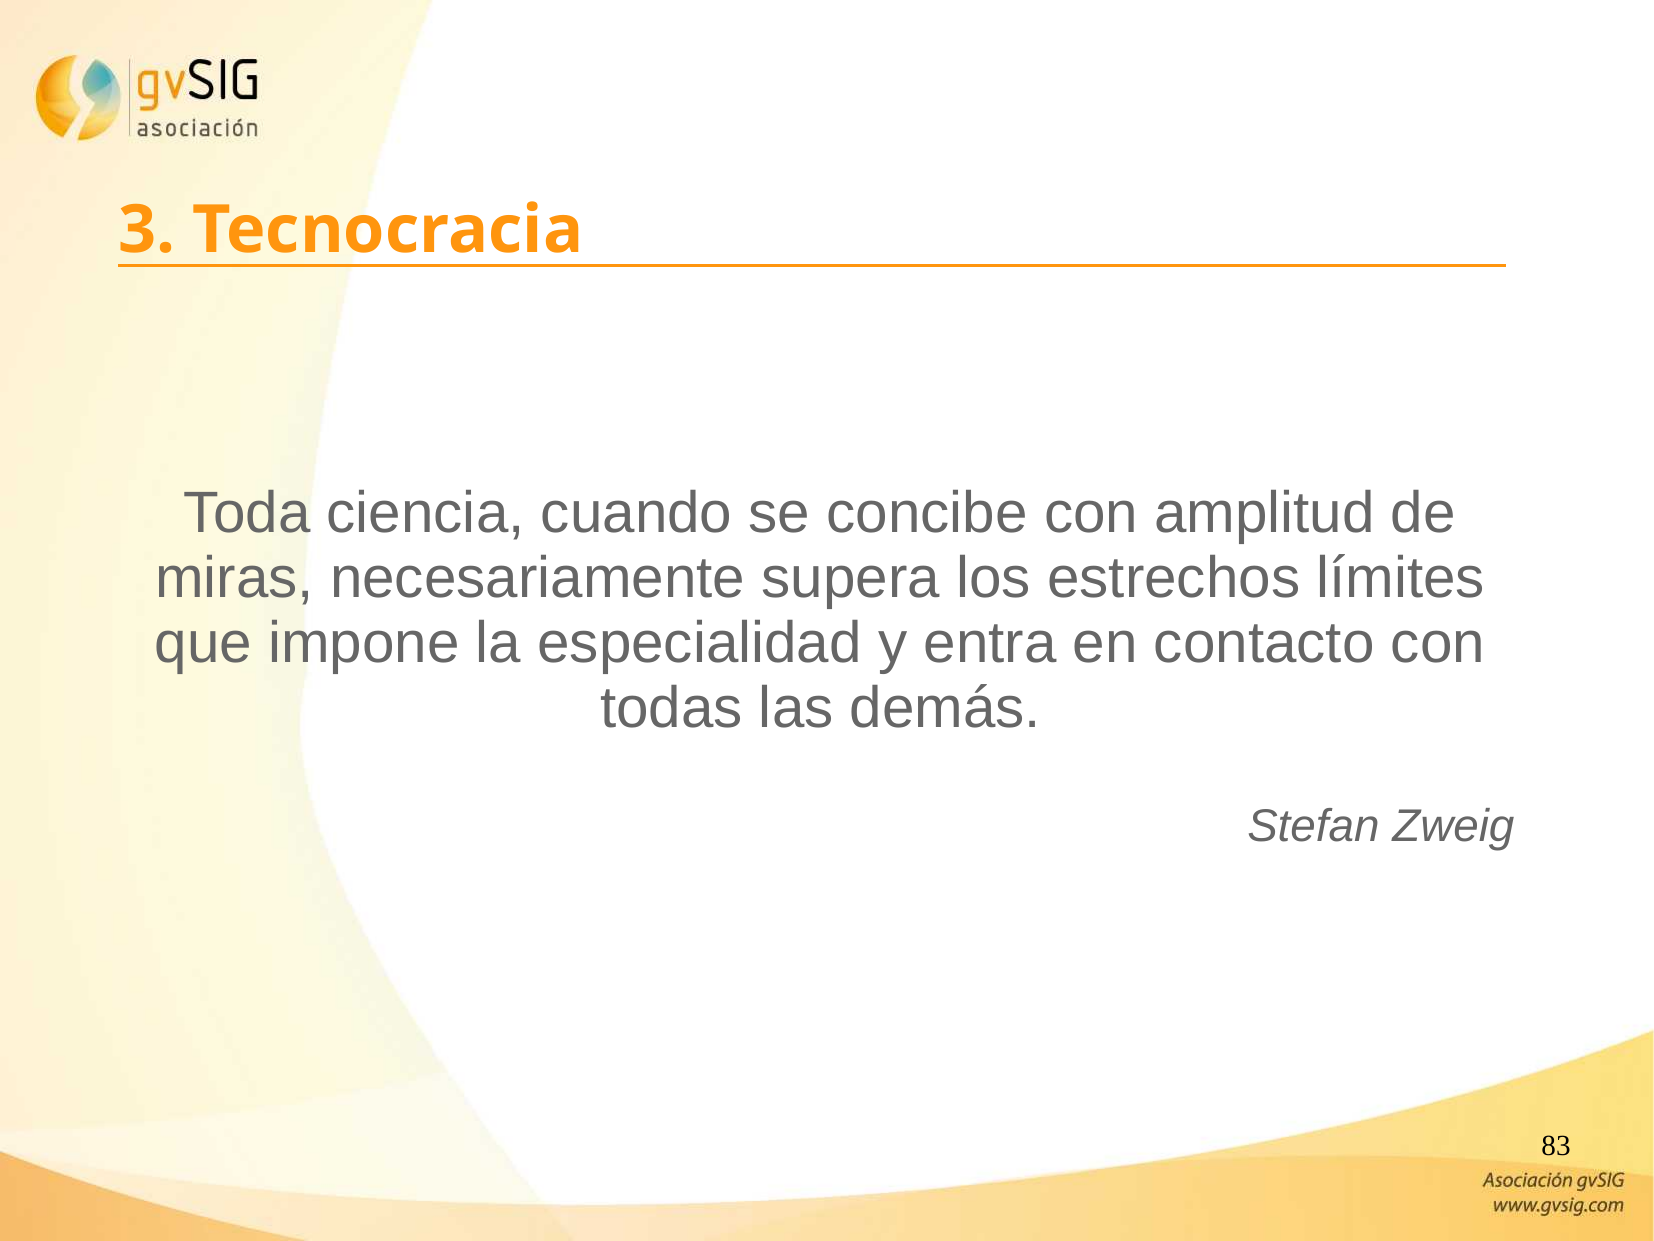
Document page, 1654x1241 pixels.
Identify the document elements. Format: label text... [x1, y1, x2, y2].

text_box Toda ciencia, cuando se concibe con amplitud de miras, necesariamente supera los estrechos límites que impone la especialidad y entra en contacto con todas las demás. Stefan Zweig [112, 378, 1530, 943]
picture [0, 0, 1654, 1241]
title 3. Tecnocracia [118, 177, 1607, 276]
